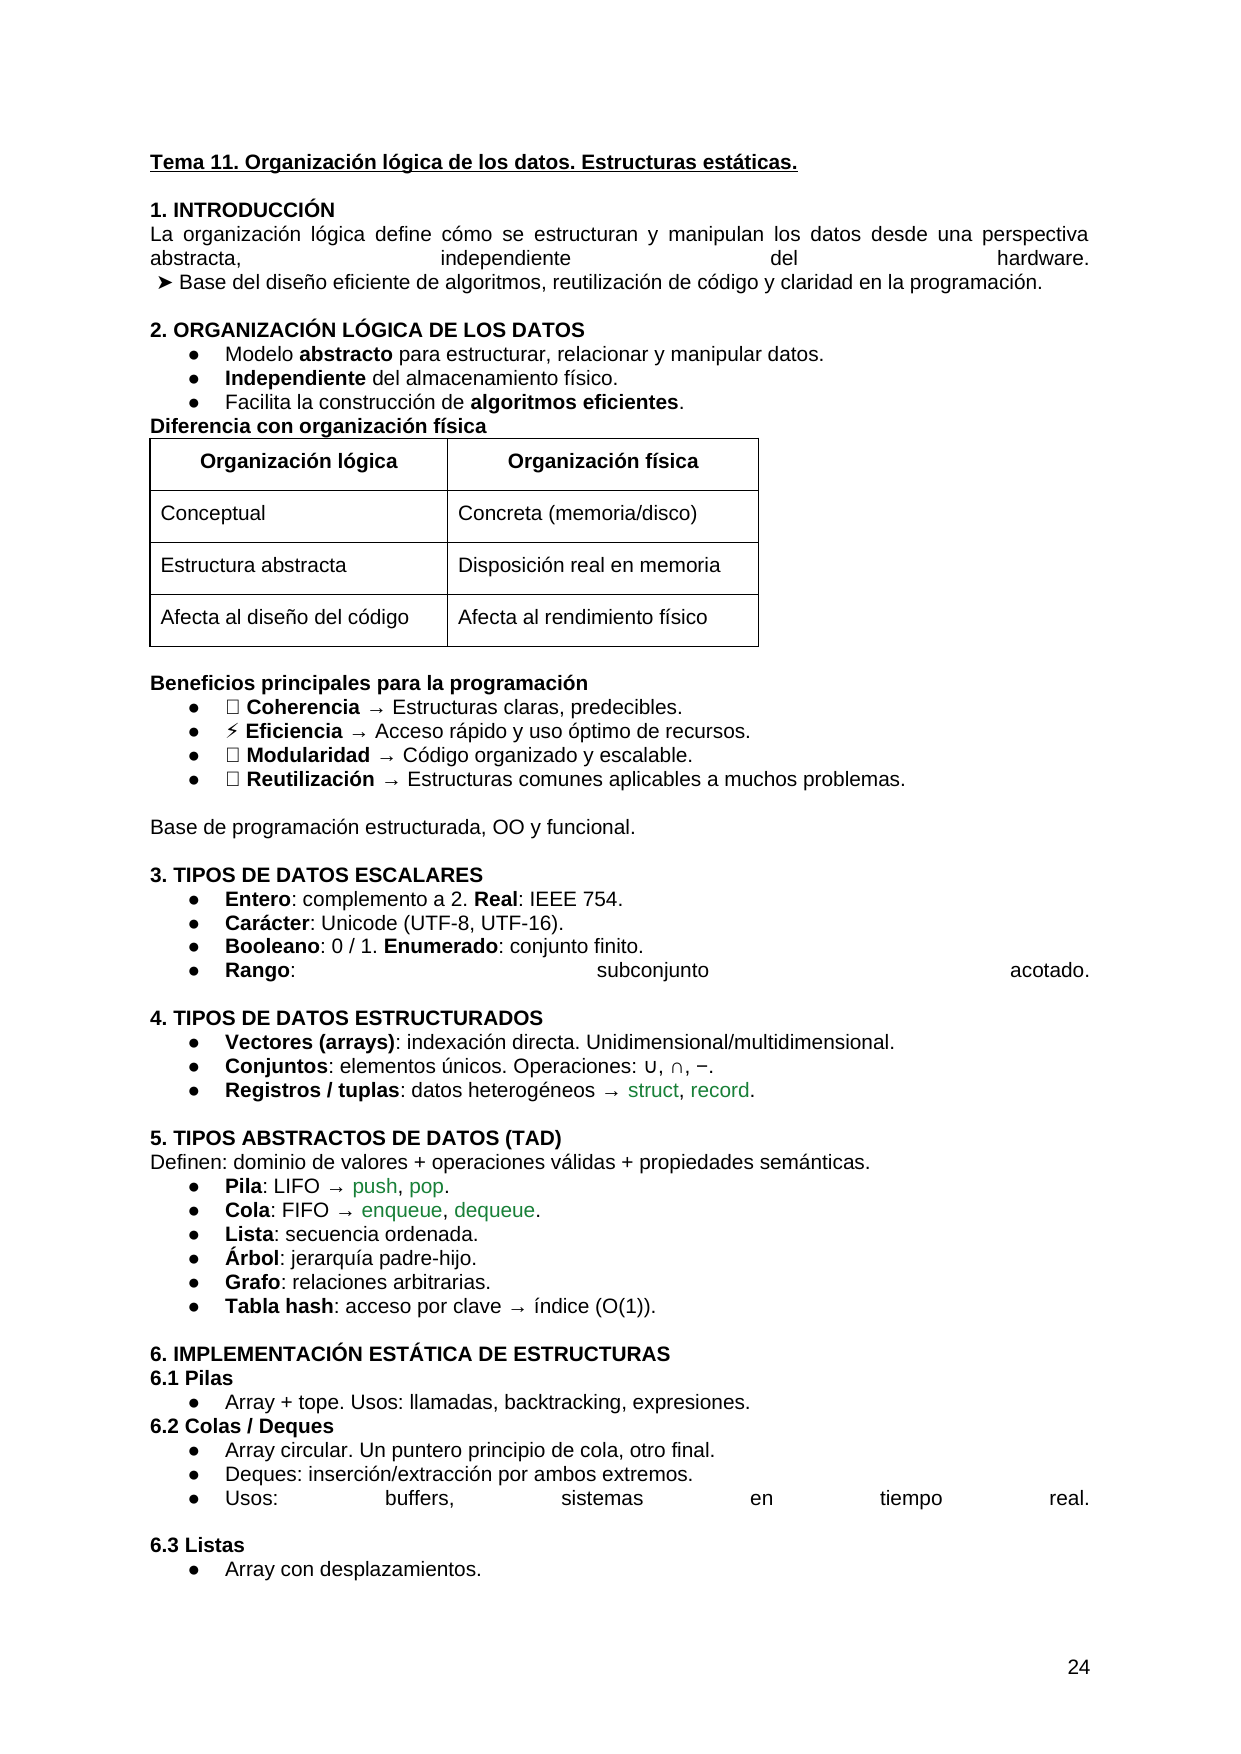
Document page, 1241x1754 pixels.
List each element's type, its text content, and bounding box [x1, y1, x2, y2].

list Usos: buffers, sistemas en tiempo real. [187, 1485, 1090, 1533]
list 🧩 Modularidad → Código organizado y escalable. [187, 743, 1090, 767]
list Booleano: 0 / 1. Enumerado: conjunto finito. [187, 934, 1090, 958]
text Definen: dominio de valores + operaciones válidas + propiedades semánticas. [150, 1150, 1090, 1174]
list Conjuntos: elementos únicos. Operaciones: ∪, ∩, −. [187, 1054, 1090, 1078]
list 🔁 Reutilización → Estructuras comunes aplicables a muchos problemas. [187, 767, 1090, 791]
table_header Organización física [448, 439, 758, 489]
text 6.1 Pilas [150, 1366, 1090, 1389]
list Cola: FIFO → enqueue, dequeue. [187, 1198, 1090, 1222]
text La organización lógica define cómo se estructuran y manipulan los datos desde una perspectiva abstracta, independiente del hardware. ➤ Base del diseño eficiente de algoritmos, reutilización de código y claridad en la programación. [150, 222, 1090, 294]
subtitle 5. TIPOS ABSTRACTOS DE DATOS (TAD) [150, 1126, 1090, 1150]
subtitle 1. INTRODUCCIÓN [150, 198, 1090, 222]
list Entero: complemento a 2. Real: IEEE 754. [187, 886, 1090, 910]
text 6.3 Listas [150, 1533, 1090, 1557]
list Array + tope. Usos: llamadas, backtracking, expresiones. [187, 1389, 1090, 1413]
table_cell Afecta al rendimiento físico [448, 595, 758, 646]
list Independiente del almacenamiento físico. [187, 366, 1090, 389]
list Vectores (arrays): indexación directa. Unidimensional/multidimensional. [187, 1030, 1090, 1054]
table_cell Disposición real en memoria [448, 543, 758, 594]
text Base de programación estructurada, OO y funcional. [150, 814, 1090, 838]
subtitle Beneficios principales para la programación [150, 671, 1090, 695]
list Rango: subconjunto acotado. [187, 958, 1090, 1006]
subtitle Tema 11. Organización lógica de los datos. Estructuras estáticas. [150, 150, 1090, 174]
subtitle Diferencia con organización física [150, 413, 1090, 437]
table_cell Afecta al diseño del código [151, 595, 447, 646]
list Deques: inserción/extracción por ambos extremos. [187, 1461, 1090, 1485]
subtitle 2. ORGANIZACIÓN LÓGICA DE LOS DATOS [150, 318, 1090, 342]
table_cell Concreta (memoria/disco) [448, 491, 758, 542]
list Array con desplazamientos. [187, 1557, 1090, 1581]
list Lista: secuencia ordenada. [187, 1222, 1090, 1246]
table_cell Estructura abstracta [151, 543, 447, 594]
list Pila: LIFO → push, pop. [187, 1174, 1090, 1198]
subtitle 3. TIPOS DE DATOS ESCALARES [150, 862, 1090, 886]
list Tabla hash: acceso por clave → índice (O(1)). [187, 1294, 1090, 1318]
list Modelo abstracto para estructurar, relacionar y manipular datos. [187, 342, 1090, 366]
list Facilita la construcción de algoritmos eficientes. [187, 389, 1090, 413]
text 6.2 Colas / Deques [150, 1413, 1090, 1437]
table_cell Conceptual [151, 491, 447, 542]
subtitle 4. TIPOS DE DATOS ESTRUCTURADOS [150, 1006, 1090, 1030]
list Grafo: relaciones arbitrarias. [187, 1270, 1090, 1294]
subtitle 6. IMPLEMENTACIÓN ESTÁTICA DE ESTRUCTURAS [150, 1342, 1090, 1366]
table_header Organización lógica [151, 439, 447, 489]
list ✅ Coherencia → Estructuras claras, predecibles. [187, 695, 1090, 719]
list Registros / tuplas: datos heterogéneos → struct, record. [187, 1078, 1090, 1102]
list Array circular. Un puntero principio de cola, otro final. [187, 1437, 1090, 1461]
list Carácter: Unicode (UTF-8, UTF-16). [187, 910, 1090, 934]
list Árbol: jerarquía padre-hijo. [187, 1246, 1090, 1270]
list ⚡ Eficiencia → Acceso rápido y uso óptimo de recursos. [187, 719, 1090, 743]
